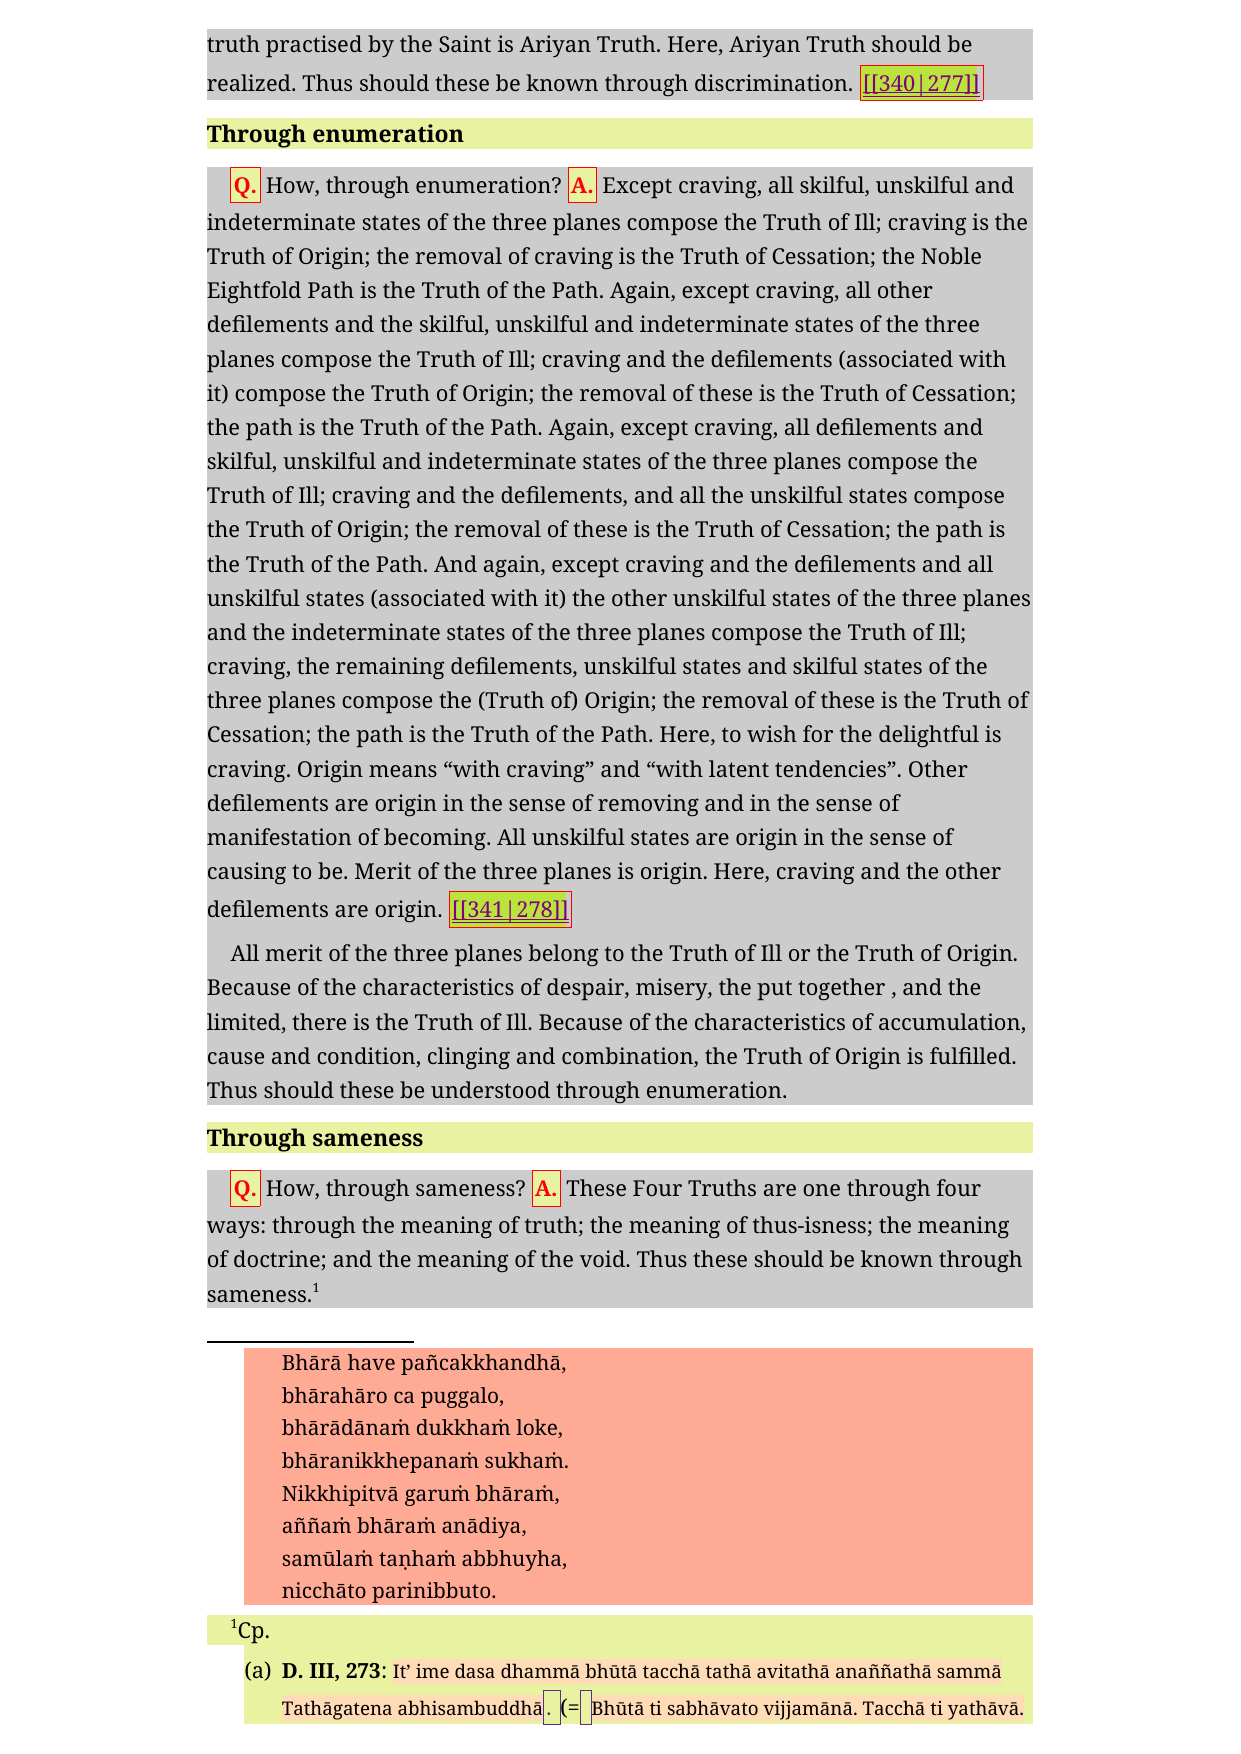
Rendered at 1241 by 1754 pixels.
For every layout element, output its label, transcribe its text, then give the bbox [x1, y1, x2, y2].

text Q. How, through enumeration? A. Except craving, all skilful, unskilful and indeterminate states of the three planes compose the Truth of Ill; craving is the Truth of Origin; the removal of craving is the Truth of Cessation; the Noble Eightfold Path is the Truth of the Path. Again, except craving, all other defilements and the skilful, unskilful and indeterminate states of the three planes compose the Truth of Ill; craving and the defilements (associated with it) compose the Truth of Origin; the removal of these is the Truth of Cessation; the path is the Truth of the Path. Again, except craving, all defilements and skilful, unskilful and indeterminate states of the three planes compose the Truth of Ill; craving and the defilements, and all the unskilful states compose the Truth of Origin; the removal of these is the Truth of Cessation; the path is the Truth of the Path. And again, except craving and the defilements and all unskilful states (associated with it) the other unskilful states of the three planes and the indeterminate states of the three planes compose the Truth of Ill; craving, the remaining defilements, unskilful states and skilful states of the three planes compose the (Truth of) Origin; the removal of these is the Truth of Cessation; the path is the Truth of the Path. Here, to wish for the delightful is craving. Origin means “with craving” and “with latent tendencies”. Other defilements are origin in the sense of removing and in the sense of manifestation of becoming. All unskilful states are origin in the sense of causing to be. Merit of the three planes is origin. Here, craving and the other defilements are origin. [[341|278]] [207, 167, 1033, 927]
list Bhārā have pañcakkhandhā, bhārahāro ca puggalo, bhārādānaṁ dukkhaṁ loke, bhāranikkhepanaṁ sukhaṁ. [244, 1348, 1033, 1474]
list Nikkhipitvā garuṁ bhāraṁ, aññaṁ bhāraṁ anādiya, samūlaṁ taṇhaṁ abbhuyha, nicchāto parinibbuto. [244, 1479, 1033, 1605]
text Cp. [207, 1615, 1033, 1645]
list D. III, 273: It’ ime dasa dhammā bhūtā tacchā tathā avitathā anaññathā sammā Tathāgatena abhisambuddhā. (= Bhūtā ti sabhāvato vijjamānā. Tacchā ti yathāvā. [244, 1655, 1033, 1724]
subtitle Through enumeration [207, 118, 1033, 149]
text truth practised by the Saint is Ariyan Truth. Here, Ariyan Truth should be realized. Thus should these be known through discrimination. [[340|277]] [207, 29, 1033, 100]
text Q. How, through sameness? A. These Four Truths are one through four ways: through the meaning of truth; the meaning of thus-isness; the meaning of doctrine; and the meaning of the void. Thus these should be known through sameness. [207, 1170, 1033, 1308]
subtitle Through sameness [207, 1122, 1033, 1153]
text All merit of the three planes belong to the Truth of Ill or the Truth of Origin. Because of the characteristics of despair, misery, the put together , and the limited, there is the Truth of Ill. Because of the characteristics of accumulation, cause and condition, clinging and combination, the Truth of Origin is fulfilled. Thus should these be understood through enumeration. [207, 938, 1033, 1105]
